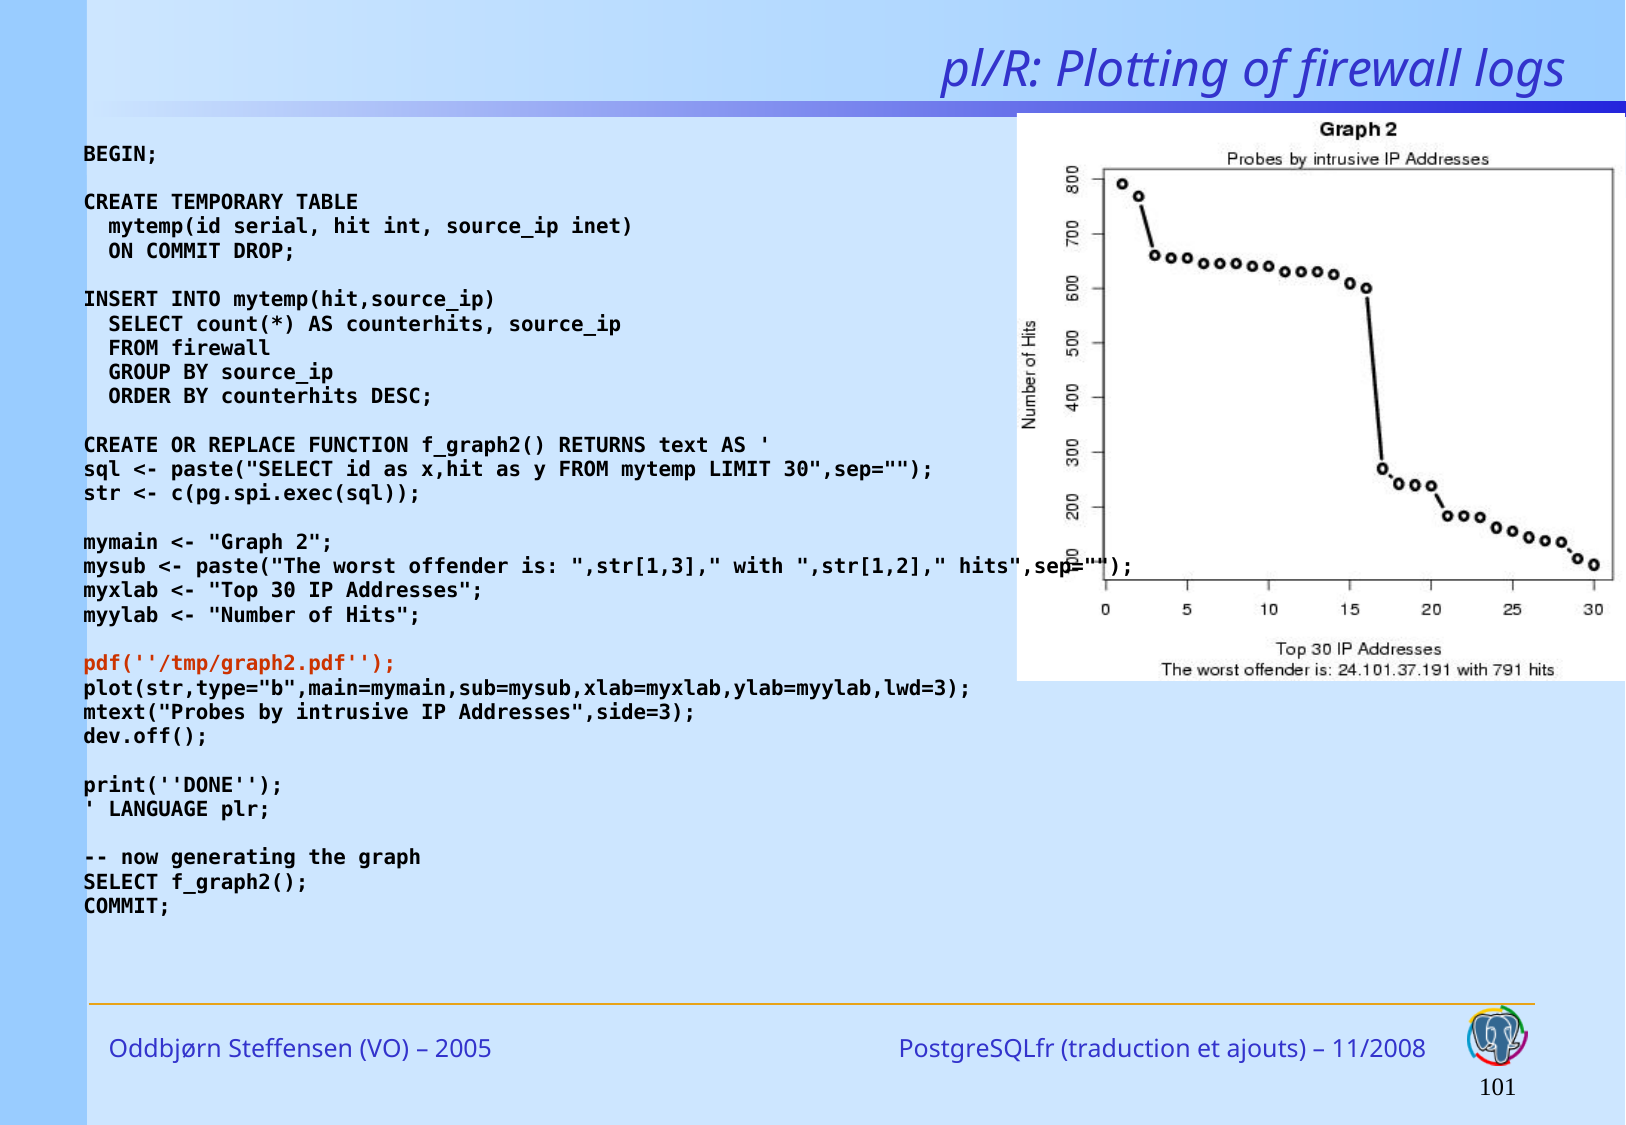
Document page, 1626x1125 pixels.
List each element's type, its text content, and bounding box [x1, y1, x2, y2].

picture [1467, 1005, 1528, 1066]
title pl/R: Plotting of firewall logs [172, 0, 1567, 134]
list BEGIN; CREATE TEMPORARY TABLE mytemp(id serial, hit int, source_ip inet) ON COMMIT DROP; INSERT INTO mytemp(hit,source_ip) SELECT count(*) AS counterhits, source_ip FROM firewall GROUP BY source_ip ORDER BY counterhits DESC; CREATE OR REPLACE FUNCTION f_graph2() RETURNS text AS ' sql <- paste("SELECT id as x,hit as y FROM mytemp LIMIT 30",sep=""); str <- c(pg.spi.exec(sql)); mymain <- "Graph 2"; mysub <- paste("The worst offender is: ",str[1,3]," with ",str[1,2]," hits",sep=""); myxlab <- "Top 30 IP Addresses"; myylab <- "Number of Hits"; pdf(''/tmp/graph2.pdf''); plot(str,type="b",main=mymain,sub=mysub,xlab=myxlab,ylab=myylab,lwd=3); mtext("Probes by intrusive IP Addresses",side=3); dev.off(); print(''DONE''); ' LANGUAGE plr; -- now generating the graph SELECT f_graph2(); COMMIT; [83, 141, 1574, 977]
picture [1016, 113, 1626, 681]
